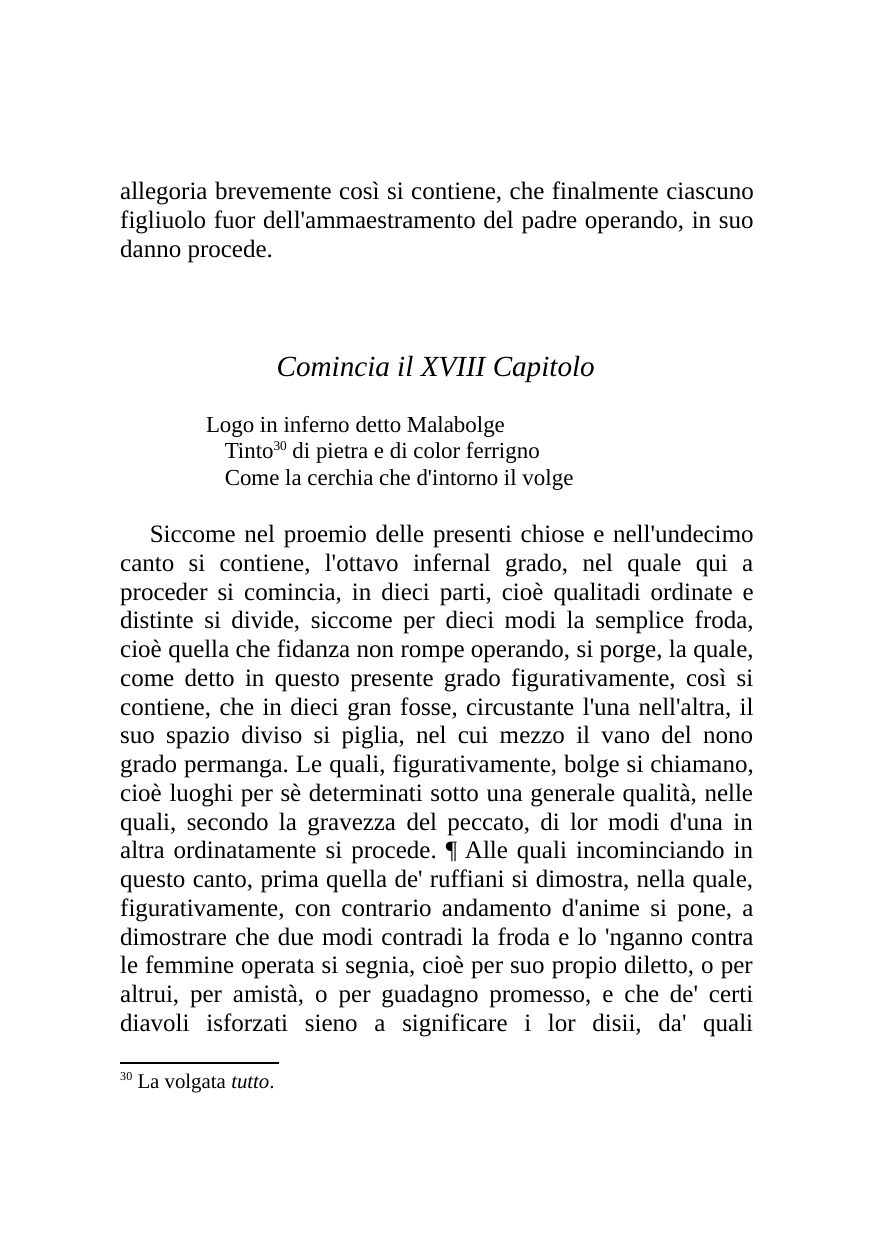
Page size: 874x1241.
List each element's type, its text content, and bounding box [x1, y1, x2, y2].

text La volgata tutto. [120, 1069, 754, 1093]
text Siccome nel proemio delle presenti chiose e nell'undecimo canto si contiene, l'ottavo infernal grado, nel quale qui a proceder si comincia, in dieci parti, cioè qualitadi ordinate e distinte si divide, siccome per dieci modi la semplice froda, cioè quella che fidanza non rompe operando, si porge, la quale, come detto in questo presente grado figurativamente, così si contiene, che in dieci gran fosse, circustante l'una nell'altra, il suo spazio diviso si piglia, nel cui mezzo il vano del nono grado permanga. Le quali, figurativamente, bolge si chiamano, cioè luoghi per sè determinati sotto una generale qualità, nelle quali, secondo la gravezza del peccato, di lor modi d'una in altra ordinatamente si procede. ¶ Alle quali incominciando in questo canto, prima quella de' ruffiani si dimostra, nella quale, figurativamente, con contrario andamento d'anime si pone, a dimostrare che due modi contradi la froda e lo 'nganno contra le femmine operata si segnia, cioè per suo propio diletto, o per altrui, per amistà, o per guadagno promesso, e che de' certi diavoli isforzati sieno a significare i lor disii, da' quali [120, 519, 754, 1037]
text Come la cerchia che d'intorno il volge [195, 464, 754, 490]
text Tinto di pietra e di color ferrigno [195, 438, 754, 464]
text Comincia il XVIII Capitolo [120, 349, 754, 382]
text Logo in inferno detto Malabolge [176, 411, 754, 438]
text allegoria brevemente così si contiene, che finalmente ciascuno figliuolo fuor dell'ammaestramento del padre operando, in suo danno procede. [120, 176, 754, 263]
